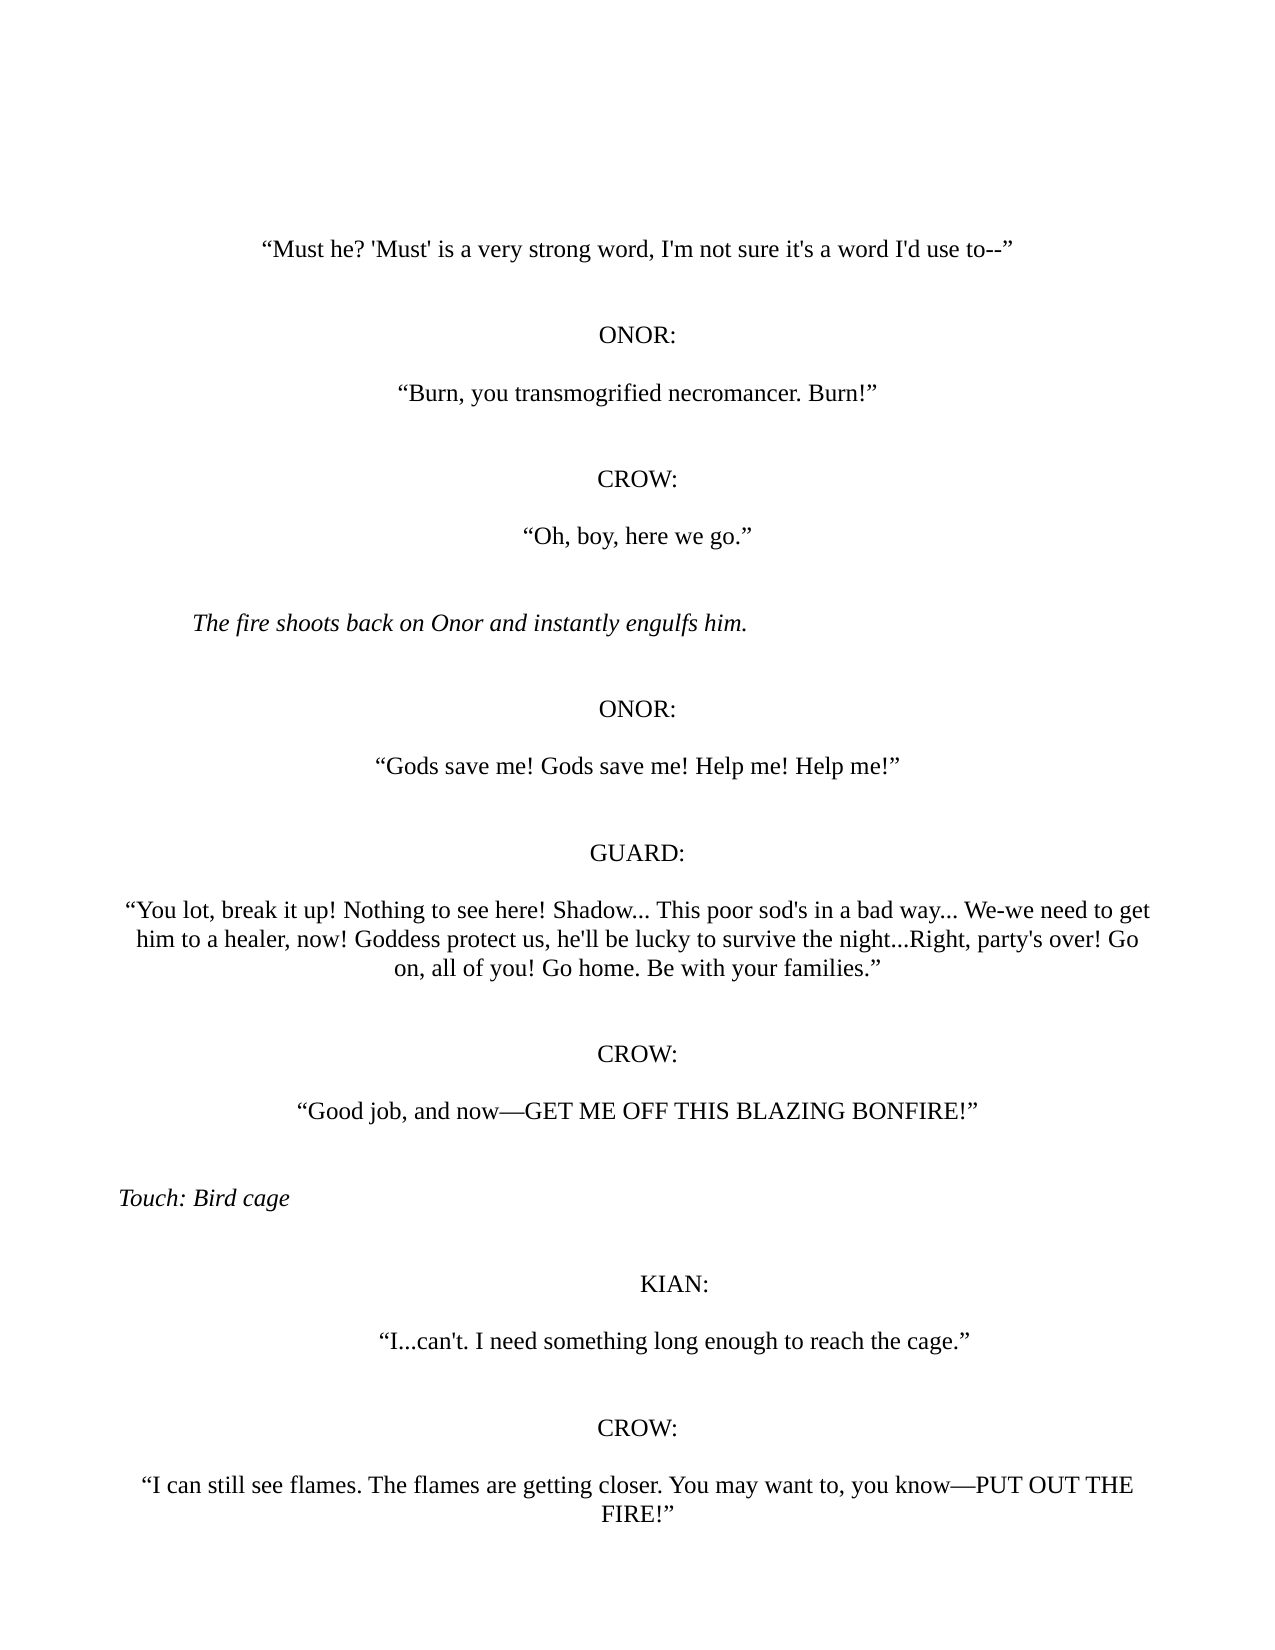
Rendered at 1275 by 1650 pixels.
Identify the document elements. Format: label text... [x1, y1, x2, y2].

text “I can still see flames. The flames are getting closer. You may want to, you know—PUT OUT THE FIRE!” [118, 1470, 1157, 1528]
text CROW: [118, 1039, 1157, 1068]
text Touch: Bird cage [118, 1183, 1157, 1211]
text “Must he? 'Must' is a very strong word, I'm not sure it's a word I'd use to--” [118, 234, 1157, 263]
text The fire shoots back on Onor and instantly engulfs him. [118, 608, 1157, 636]
text ONOR: [118, 320, 1157, 349]
text KIAN: [118, 1269, 1157, 1298]
text CROW: [118, 1413, 1157, 1441]
text “I...can't. I need something long enough to reach the cage.” [118, 1326, 1157, 1355]
text “Oh, boy, here we go.” [118, 521, 1157, 550]
text “Burn, you transmogrified necromancer. Burn!” [118, 378, 1157, 406]
text “Good job, and now—GET ME OFF THIS BLAZING BONFIRE!” [118, 1096, 1157, 1125]
text CROW: [118, 464, 1157, 493]
text “Gods save me! Gods save me! Help me! Help me!” [118, 751, 1157, 780]
text “You lot, break it up! Nothing to see here! Shadow... This poor sod's in a bad way... We-we need to get him to a healer, now! Goddess protect us, he'll be lucky to survive the night...Right, party's over! Go on, all of you! Go home. Be with your families.” [118, 895, 1157, 981]
text ONOR: [118, 694, 1157, 723]
text GUARD: [118, 838, 1157, 866]
